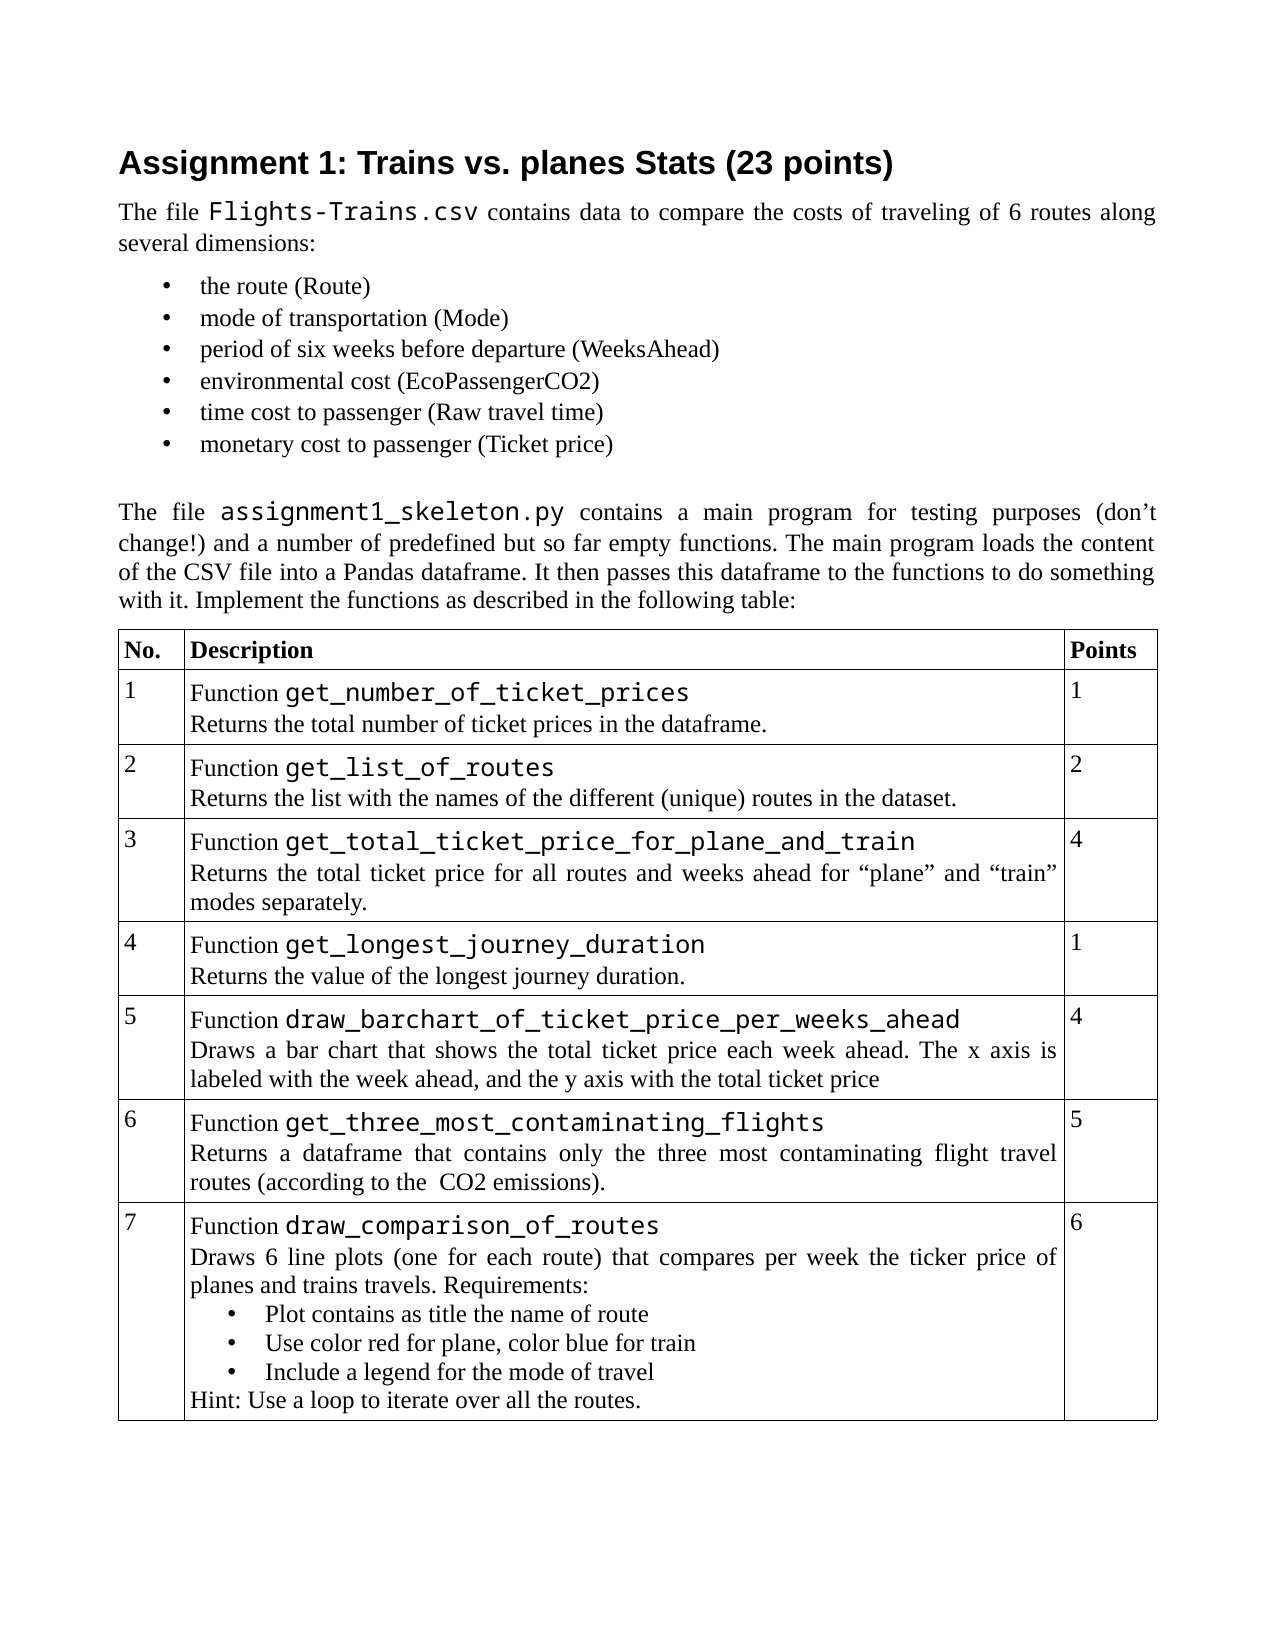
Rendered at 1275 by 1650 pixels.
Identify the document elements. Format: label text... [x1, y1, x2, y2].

table_cell Function get_longest_journey_duration Returns the value of the longest journey duration. [185, 922, 1064, 995]
table_cell 4 [1065, 996, 1157, 1098]
table_cell 2 [119, 745, 184, 818]
table_header Description [185, 630, 1064, 669]
table_cell 5 [1065, 1100, 1157, 1202]
table_cell Function draw_comparison_of_routes Draws 6 line plots (one for each route) that compares per week the ticker price of planes and trains travels. Requirements: Plot contains as title the name of route Use color red for plane, color blue for train Include a legend for the mode of travel Hint: Use a loop to iterate over all the routes. [185, 1203, 1064, 1420]
subtitle Assignment 1: Trains vs. planes Stats (23 points) [118, 143, 1157, 182]
list the route (Route) [162, 271, 1157, 300]
table_cell 4 [119, 922, 184, 995]
list time cost to passenger (Raw travel time) [162, 397, 1157, 426]
list period of six weeks before departure (WeeksAhead) [162, 334, 1157, 363]
table_header Points [1065, 630, 1157, 669]
table_cell 2 [1065, 745, 1157, 818]
list monetary cost to passenger (Ticket price) [162, 429, 1157, 457]
text The file assignment1_skeleton.py contains a main program for testing purposes (don’t change!) and a number of predefined but so far empty functions. The main program loads the content of the CSV file into a Pandas dataframe. It then passes this dataframe to the functions to do something with it. Implement the functions as described in the following table: [118, 494, 1157, 614]
table_cell Function get_number_of_ticket_prices Returns the total number of ticket prices in the dataframe. [185, 670, 1064, 743]
table_cell 1 [1065, 670, 1157, 743]
table_cell Function get_total_ticket_price_for_plane_and_train Returns the total ticket price for all routes and weeks ahead for “plane” and “train” modes separately. [185, 819, 1064, 921]
table_cell Function draw_barchart_of_ticket_price_per_weeks_ahead Draws a bar chart that shows the total ticket price each week ahead. The x axis is labeled with the week ahead, and the y axis with the total ticket price [185, 996, 1064, 1098]
table_cell 1 [1065, 922, 1157, 995]
text The file Flights-Trains.csv contains data to compare the costs of traveling of 6 routes along several dimensions: [118, 194, 1157, 257]
table_cell 5 [119, 996, 184, 1098]
table_cell 6 [1065, 1203, 1157, 1420]
table_cell 6 [119, 1100, 184, 1202]
table_cell Function get_three_most_contaminating_flights Returns a dataframe that contains only the three most contaminating flight travel routes (according to the CO2 emissions). [185, 1100, 1064, 1202]
table_cell 4 [1065, 819, 1157, 921]
table_header No. [119, 630, 184, 669]
table_cell 1 [119, 670, 184, 743]
table_cell 7 [119, 1203, 184, 1420]
list mode of transportation (Mode) [162, 303, 1157, 332]
list environmental cost (EcoPassengerCO2) [162, 366, 1157, 394]
table_cell 3 [119, 819, 184, 921]
table_cell Function get_list_of_routes Returns the list with the names of the different (unique) routes in the dataset. [185, 745, 1064, 818]
